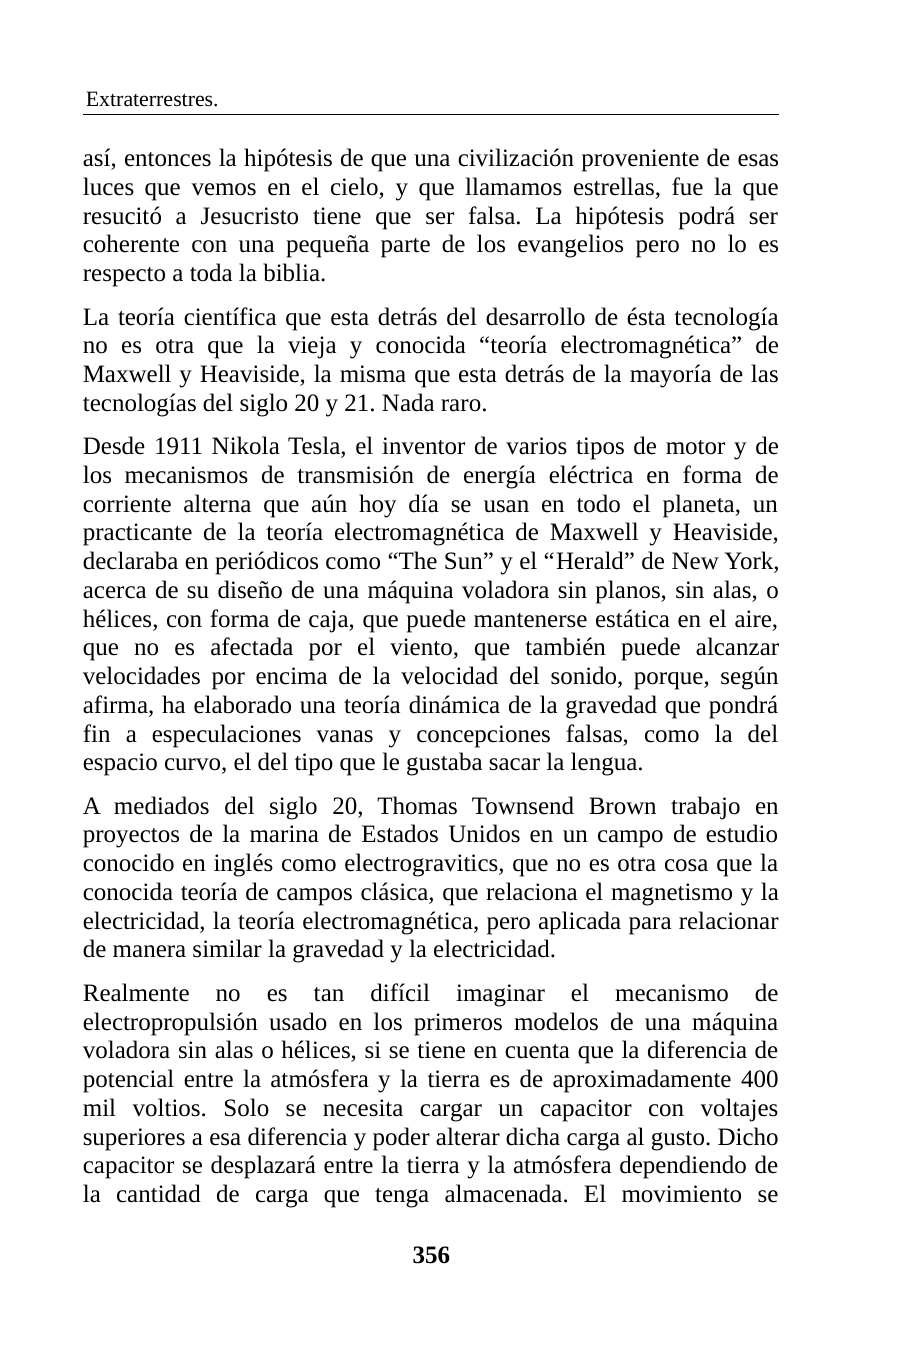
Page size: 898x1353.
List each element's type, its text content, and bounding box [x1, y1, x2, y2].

text Realmente no es tan difícil imaginar el mecanismo de electropropulsión usado en los primeros modelos de una máquina voladora sin alas o hélices, si se tiene en cuenta que la diferencia de potencial entre la atmósfera y la tierra es de aproximadamente 400 mil voltios. Solo se necesita cargar un capacitor con voltajes superiores a esa diferencia y poder alterar dicha carga al gusto. Dicho capacitor se desplazará entre la tierra y la atmósfera dependiendo de la cantidad de carga que tenga almacenada. El movimiento se [83, 978, 779, 1208]
text Desde 1911 Nikola Tesla, el inventor de varios tipos de motor y de los mecanismos de transmisión de energía eléctrica en forma de corriente alterna que aún hoy día se usan en todo el planeta, un practicante de la teoría electromagnética de Maxwell y Heaviside, declaraba en periódicos como “The Sun” y el “Herald” de New York, acerca de su diseño de una máquina voladora sin planos, sin alas, o hélices, con forma de caja, que puede mantenerse estática en el aire, que no es afectada por el viento, que también puede alcanzar velocidades por encima de la velocidad del sonido, porque, según afirma, ha elaborado una teoría dinámica de la gravedad que pondrá fin a especulaciones vanas y concepciones falsas, como la del espacio curvo, el del tipo que le gustaba sacar la lengua. [83, 431, 779, 776]
text A mediados del siglo 20, Thomas Townsend Brown trabajo en proyectos de la marina de Estados Unidos en un campo de estudio conocido en inglés como electrogravitics, que no es otra cosa que la conocida teoría de campos clásica, que relaciona el magnetismo y la electricidad, la teoría electromagnética, pero aplicada para relacionar de manera similar la gravedad y la electricidad. [83, 791, 779, 963]
text La teoría científica que esta detrás del desarrollo de ésta tecnología no es otra que la vieja y conocida “teoría electromagnética” de Maxwell y Heaviside, la misma que esta detrás de la mayoría de las tecnologías del siglo 20 y 21. Nada raro. [83, 302, 779, 417]
text así, entonces la hipótesis de que una civilización proveniente de esas luces que vemos en el cielo, y que llamamos estrellas, fue la que resucitó a Jesucristo tiene que ser falsa. La hipótesis podrá ser coherente con una pequeña parte de los evangelios pero no lo es respecto a toda la biblia. [83, 143, 779, 287]
